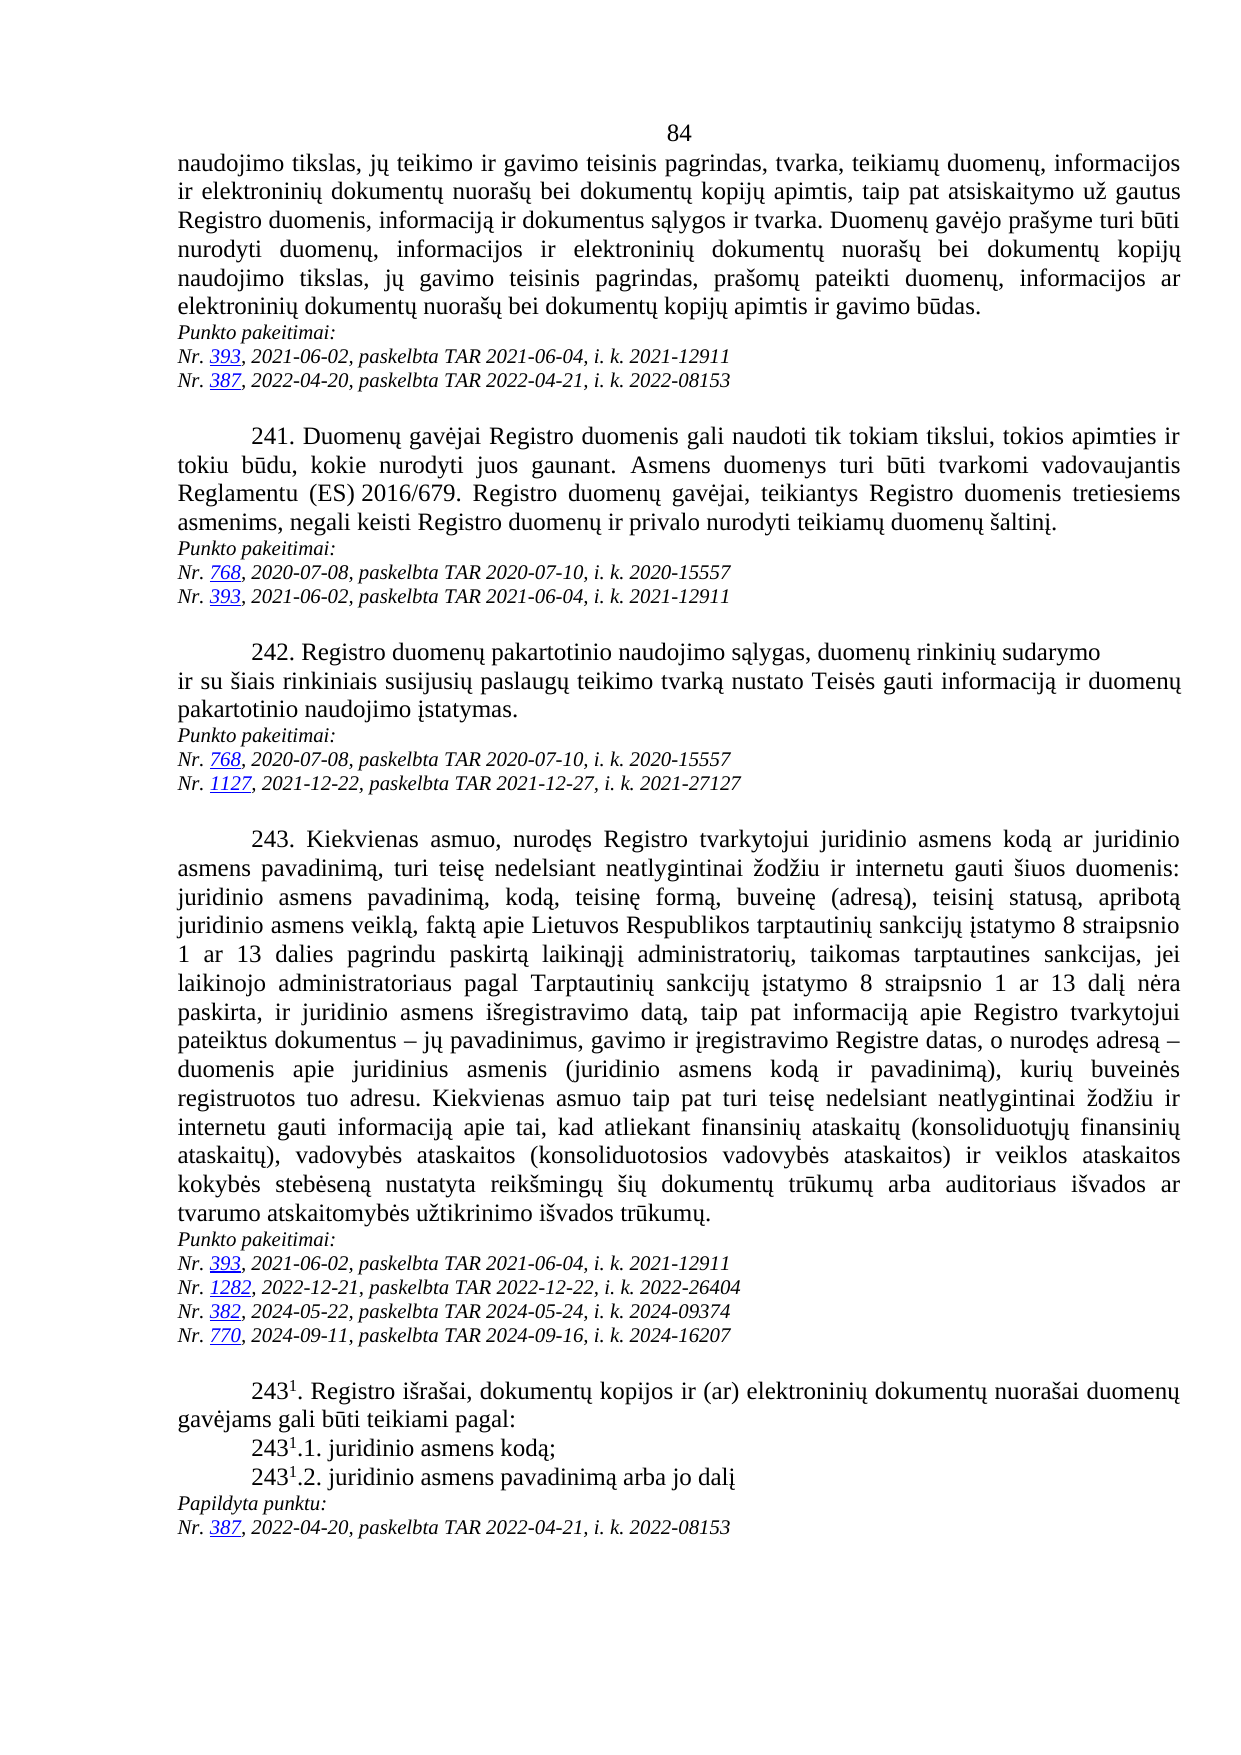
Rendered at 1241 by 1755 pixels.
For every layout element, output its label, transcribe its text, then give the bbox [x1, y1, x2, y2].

text 2431. Registro išrašai, dokumentų kopijos ir (ar) elektroninių dokumentų nuorašai duomenų gavėjams gali būti teikiami pagal: [177, 1376, 1181, 1433]
text Nr. 768, 2020-07-08, paskelbta TAR 2020-07-10, i. k. 2020-15557 [177, 560, 1181, 584]
text 242. Registro duomenų pakartotinio naudojimo sąlygas, duomenų rinkinių sudarymo [251, 637, 1181, 666]
text Punkto pakeitimai: [177, 536, 1181, 560]
text Papildyta punktu: [177, 1491, 1181, 1515]
text Nr. 768, 2020-07-08, paskelbta TAR 2020-07-10, i. k. 2020-15557 [177, 747, 1181, 771]
text naudojimo tikslas, jų teikimo ir gavimo teisinis pagrindas, tvarka, teikiamų duomenų, informacijos ir elektroninių dokumentų nuorašų bei dokumentų kopijų apimtis, taip pat atsiskaitymo už gautus Registro duomenis, informaciją ir dokumentus sąlygos ir tvarka. Duomenų gavėjo prašyme turi būti nurodyti duomenų, informacijos ir elektroninių dokumentų nuorašų bei dokumentų kopijų naudojimo tikslas, jų gavimo teisinis pagrindas, prašomų pateikti duomenų, informacijos ar elektroninių dokumentų nuorašų bei dokumentų kopijų apimtis ir gavimo būdas. [177, 148, 1181, 320]
text Nr. 1282, 2022-12-21, paskelbta TAR 2022-12-22, i. k. 2022-26404 [177, 1275, 1181, 1299]
text 241. Duomenų gavėjai Registro duomenis gali naudoti tik tokiam tikslui, tokios apimties ir tokiu būdu, kokie nurodyti juos gaunant. Asmens duomenys turi būti tvarkomi vadovaujantis Reglamentu (ES) 2016/679. Registro duomenų gavėjai, teikiantys Registro duomenis tretiesiems asmenims, negali keisti Registro duomenų ir privalo nurodyti teikiamų duomenų šaltinį. [177, 421, 1181, 536]
text Nr. 393, 2021-06-02, paskelbta TAR 2021-06-04, i. k. 2021-12911 [177, 1251, 1181, 1275]
text Nr. 393, 2021-06-02, paskelbta TAR 2021-06-04, i. k. 2021-12911 [177, 344, 1181, 368]
text Nr. 393, 2021-06-02, paskelbta TAR 2021-06-04, i. k. 2021-12911 [177, 584, 1181, 608]
text Nr. 382, 2024-05-22, paskelbta TAR 2024-05-24, i. k. 2024-09374 [177, 1299, 1181, 1323]
text 243. Kiekvienas asmuo, nurodęs Registro tvarkytojui juridinio asmens kodą ar juridinio asmens pavadinimą, turi teisę nedelsiant neatlygintinai žodžiu ir internetu gauti šiuos duomenis: juridinio asmens pavadinimą, kodą, teisinę formą, buveinę (adresą), teisinį statusą, apribotą juridinio asmens veiklą, faktą apie Lietuvos Respublikos tarptautinių sankcijų įstatymo 8 straipsnio 1 ar 13 dalies pagrindu paskirtą laikinąjį administratorių, taikomas tarptautines sankcijas, jei laikinojo administratoriaus pagal Tarptautinių sankcijų įstatymo 8 straipsnio 1 ar 13 dalį nėra paskirta, ir juridinio asmens išregistravimo datą, taip pat informaciją apie Registro tvarkytojui pateiktus dokumentus – jų pavadinimus, gavimo ir įregistravimo Registre datas, o nurodęs adresą – duomenis apie juridinius asmenis (juridinio asmens kodą ir pavadinimą), kurių buveinės registruotos tuo adresu. Kiekvienas asmuo taip pat turi teisę nedelsiant neatlygintinai žodžiu ir internetu gauti informaciją apie tai, kad atliekant finansinių ataskaitų (konsoliduotųjų finansinių ataskaitų), vadovybės ataskaitos (konsoliduotosios vadovybės ataskaitos) ir veiklos ataskaitos kokybės stebėseną nustatyta reikšmingų šių dokumentų trūkumų arba auditoriaus išvados ar tvarumo atskaitomybės užtikrinimo išvados trūkumų. [177, 824, 1181, 1227]
text Nr. 1127, 2021-12-22, paskelbta TAR 2021-12-27, i. k. 2021-27127 [177, 771, 1181, 795]
text 2431.2. juridinio asmens pavadinimą arba jo dalį [177, 1462, 1181, 1491]
text Punkto pakeitimai: [177, 320, 1181, 344]
text Nr. 387, 2022-04-20, paskelbta TAR 2022-04-21, i. k. 2022-08153 [177, 368, 1181, 392]
text ir su šiais rinkiniais susijusių paslaugų teikimo tvarką nustato Teisės gauti informaciją ir duomenų pakartotinio naudojimo įstatymas. [177, 666, 1181, 723]
text 2431.1. juridinio asmens kodą; [177, 1433, 1181, 1462]
text Nr. 770, 2024-09-11, paskelbta TAR 2024-09-16, i. k. 2024-16207 [177, 1323, 1181, 1347]
text Punkto pakeitimai: [177, 723, 1181, 747]
text Punkto pakeitimai: [177, 1227, 1181, 1251]
text Nr. 387, 2022-04-20, paskelbta TAR 2022-04-21, i. k. 2022-08153 [177, 1515, 1181, 1539]
